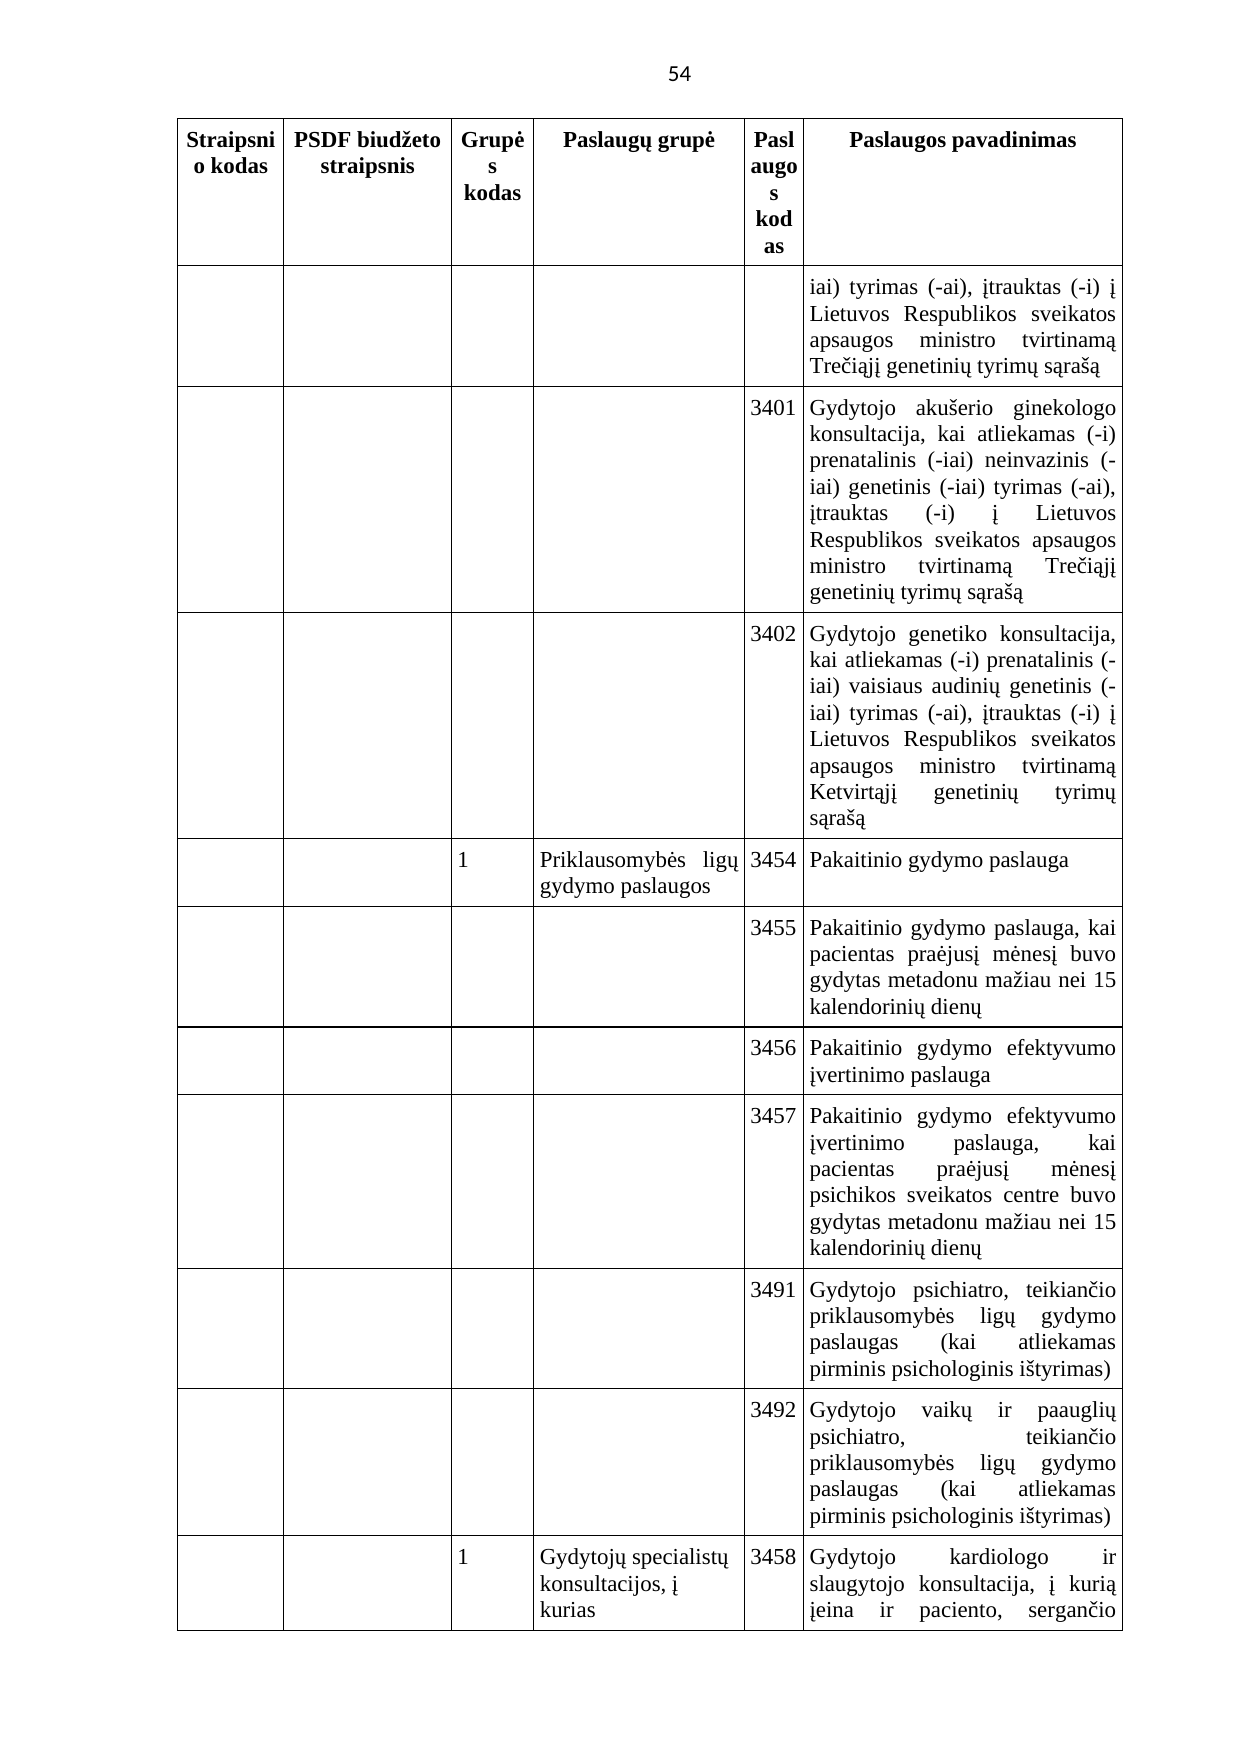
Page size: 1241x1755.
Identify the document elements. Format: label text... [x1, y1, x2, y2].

table_cell [284, 1028, 451, 1094]
table_header Paslaugų grupė [534, 119, 744, 265]
table_cell [745, 266, 803, 386]
table_header Grupės kodas [452, 119, 533, 265]
table_cell [284, 266, 451, 386]
table_cell 3455 [745, 907, 803, 1026]
table_cell Priklausomybės ligų gydymo paslaugos [534, 839, 744, 906]
table_cell 3454 [745, 839, 803, 906]
table_cell [534, 1389, 744, 1535]
table_cell 1 [452, 1536, 533, 1629]
table_cell 3458 [745, 1536, 803, 1629]
table_cell [284, 1389, 451, 1535]
table_header Paslaugos pavadinimas [804, 119, 1122, 265]
table_cell 3492 [745, 1389, 803, 1535]
table_cell [284, 839, 451, 906]
table_cell Gydytojų specialistų konsultacijos, į kurias [534, 1536, 744, 1629]
table_header Paslaugos kodas [745, 119, 803, 265]
table_cell [178, 1389, 283, 1535]
table_cell [452, 907, 533, 1026]
table_cell [178, 1095, 283, 1268]
table_cell [452, 613, 533, 838]
table_cell Pakaitinio gydymo efektyvumo įvertinimo paslauga, kai pacientas praėjusį mėnesį psichikos sveikatos centre buvo gydytas metadonu mažiau nei 15 kalendorinių dienų [804, 1095, 1122, 1268]
table_cell 1 [452, 839, 533, 906]
table_cell [452, 1389, 533, 1535]
table_cell [178, 266, 283, 386]
table_cell iai) tyrimas (-ai), įtrauktas (-i) į Lietuvos Respublikos sveikatos apsaugos ministro tvirtinamą Trečiąjį genetinių tyrimų sąrašą [804, 266, 1122, 386]
table_cell [284, 387, 451, 612]
table_cell Gydytojo genetiko konsultacija, kai atliekamas (-i) prenatalinis (-iai) vaisiaus audinių genetinis (-iai) tyrimas (-ai), įtrauktas (-i) į Lietuvos Respublikos sveikatos apsaugos ministro tvirtinamą Ketvirtąjį genetinių tyrimų sąrašą [804, 613, 1122, 838]
table_cell Pakaitinio gydymo efektyvumo įvertinimo paslauga [804, 1028, 1122, 1094]
table_cell [534, 1269, 744, 1388]
table_cell [534, 1095, 744, 1268]
table_cell [178, 907, 283, 1026]
table_header Straipsnio kodas [178, 119, 283, 265]
table_cell Pakaitinio gydymo paslauga, kai pacientas praėjusį mėnesį buvo gydytas metadonu mažiau nei 15 kalendorinių dienų [804, 907, 1122, 1026]
table_cell Pakaitinio gydymo paslauga [804, 839, 1122, 906]
table_cell [284, 613, 451, 838]
table_cell [534, 907, 744, 1026]
table_cell 3401 [745, 387, 803, 612]
table_cell [452, 1269, 533, 1388]
table_cell [534, 1028, 744, 1094]
table_cell [452, 387, 533, 612]
table_cell [284, 1095, 451, 1268]
table_cell [534, 613, 744, 838]
table_cell Gydytojo kardiologo ir slaugytojo konsultacija, į kurią įeina ir paciento, sergančio [804, 1536, 1122, 1629]
table_cell [534, 387, 744, 612]
table_cell 3457 [745, 1095, 803, 1268]
table_cell 3491 [745, 1269, 803, 1388]
table_cell [178, 387, 283, 612]
table_cell [452, 1028, 533, 1094]
table_cell [284, 907, 451, 1026]
table_cell [534, 266, 744, 386]
table_cell [178, 613, 283, 838]
table_cell [178, 1269, 283, 1388]
table_cell [452, 266, 533, 386]
table_cell [178, 1536, 283, 1629]
table_cell 3456 [745, 1028, 803, 1094]
table_cell Gydytojo akušerio ginekologo konsultacija, kai atliekamas (-i) prenatalinis (-iai) neinvazinis (-iai) genetinis (-iai) tyrimas (-ai), įtrauktas (-i) į Lietuvos Respublikos sveikatos apsaugos ministro tvirtinamą Trečiąjį genetinių tyrimų sąrašą [804, 387, 1122, 612]
table_cell [452, 1095, 533, 1268]
table_cell 3402 [745, 613, 803, 838]
table_cell [284, 1269, 451, 1388]
table_cell [284, 1536, 451, 1629]
table_cell [178, 839, 283, 906]
table_cell Gydytojo vaikų ir paauglių psichiatro, teikiančio priklausomybės ligų gydymo paslaugas (kai atliekamas pirminis psichologinis ištyrimas) [804, 1389, 1122, 1535]
table_header PSDF biudžeto straipsnis [284, 119, 451, 265]
table_cell [178, 1028, 283, 1094]
table_cell Gydytojo psichiatro, teikiančio priklausomybės ligų gydymo paslaugas (kai atliekamas pirminis psichologinis ištyrimas) [804, 1269, 1122, 1388]
